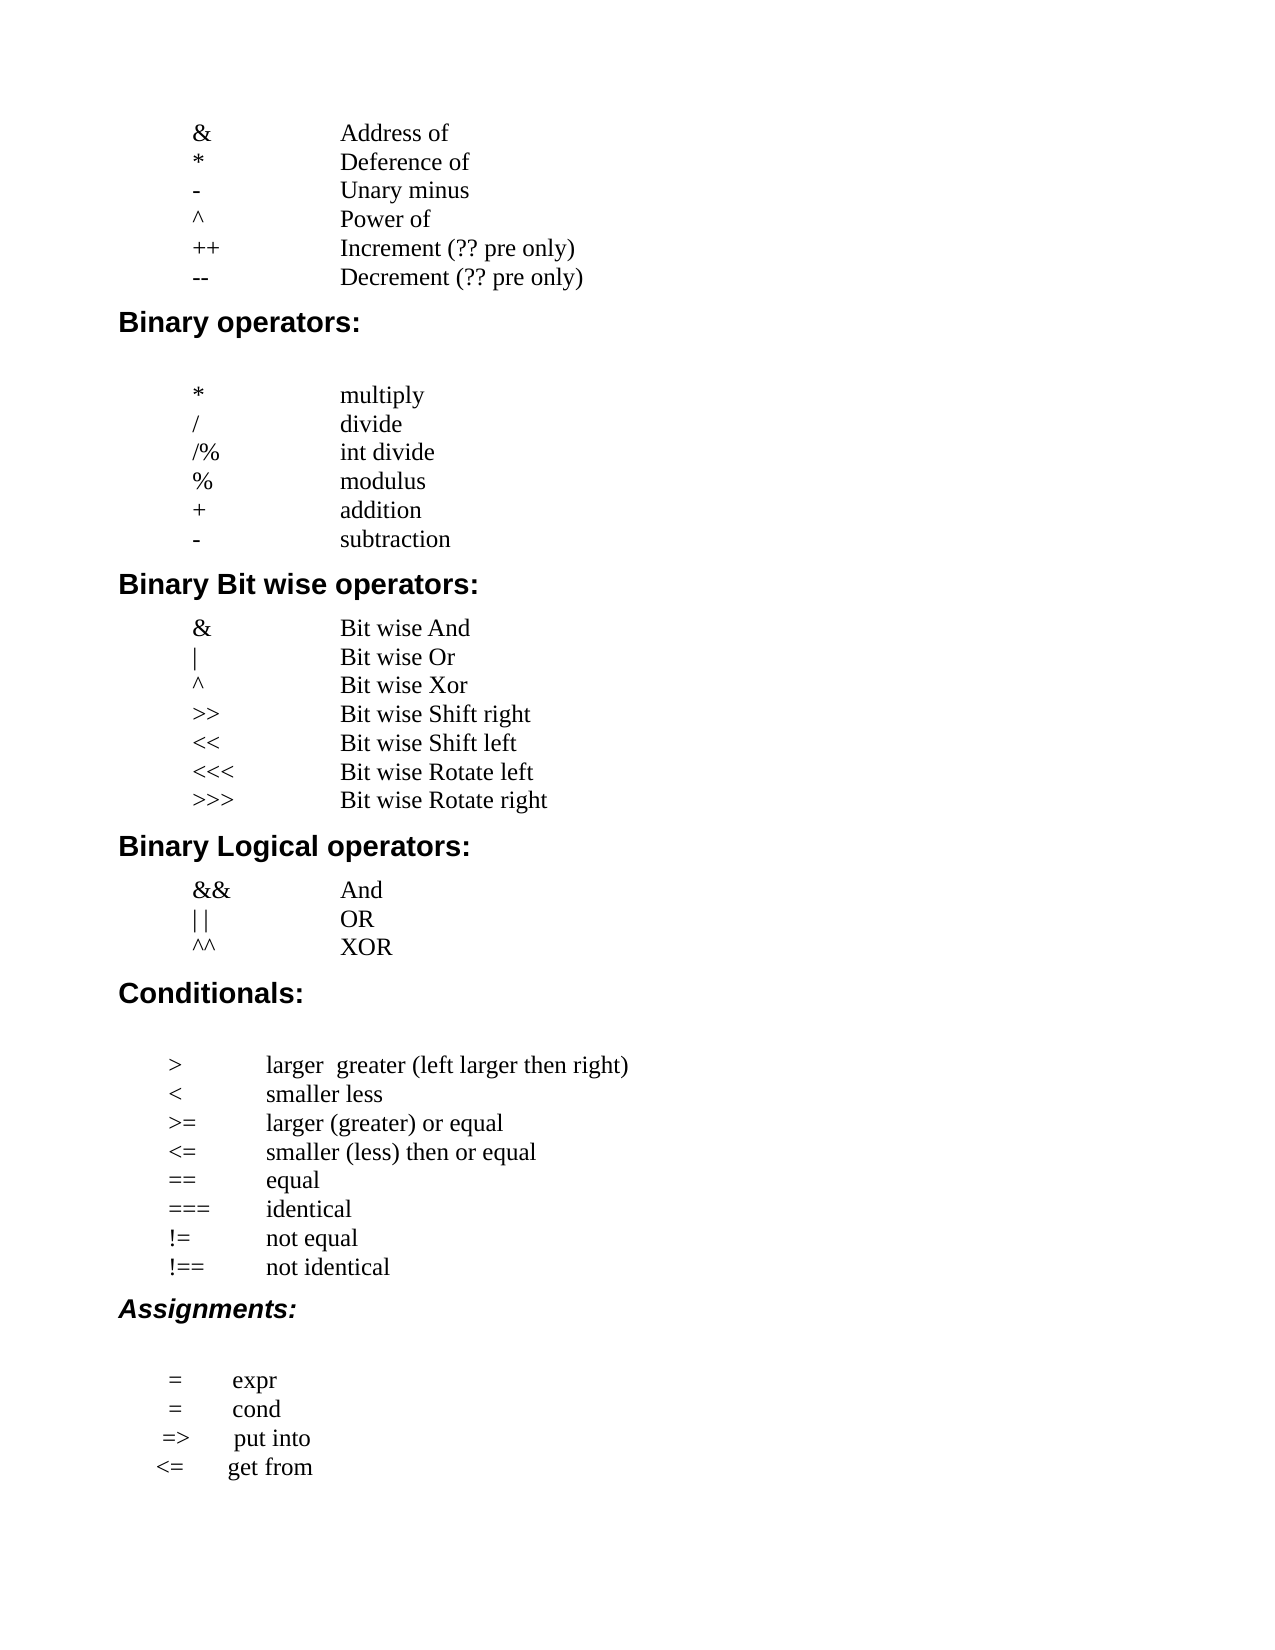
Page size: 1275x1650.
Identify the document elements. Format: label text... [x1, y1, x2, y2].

text ^ Bit wise Xor [118, 671, 1157, 699]
text >> Bit wise Shift right [118, 699, 1157, 728]
text < smaller less [118, 1079, 1157, 1108]
text => put into [118, 1423, 1157, 1452]
text << Bit wise Shift left [118, 728, 1157, 757]
text = cond [118, 1394, 1157, 1423]
text === identical [118, 1194, 1157, 1223]
text <<< Bit wise Rotate left [118, 757, 1157, 786]
text + addition [118, 495, 1157, 524]
text | | OR [118, 904, 1157, 932]
text - Unary minus [118, 176, 1157, 204]
text -- Decrement (?? pre only) [118, 262, 1157, 291]
text >= larger (greater) or equal [118, 1108, 1157, 1137]
text !== not identical [118, 1252, 1157, 1281]
text >>> Bit wise Rotate right [118, 786, 1157, 814]
text = expr [118, 1366, 1157, 1394]
subtitle Assignments: [118, 1293, 1157, 1324]
text <= smaller (less) then or equal [118, 1137, 1157, 1166]
text - subtraction [118, 524, 1157, 552]
text ^^ XOR [118, 932, 1157, 961]
text / divide [118, 409, 1157, 437]
text | Bit wise Or [118, 642, 1157, 671]
subtitle Binary Bit wise operators: [118, 567, 1157, 601]
text & Address of [118, 118, 1157, 147]
text & Bit wise And [118, 613, 1157, 642]
text <= get from [118, 1452, 1157, 1481]
subtitle Binary operators: [118, 305, 1157, 339]
text == equal [118, 1166, 1157, 1194]
text ++ Increment (?? pre only) [118, 233, 1157, 262]
text % modulus [118, 466, 1157, 495]
text /% int divide [118, 437, 1157, 466]
subtitle Binary Logical operators: [118, 829, 1157, 862]
text > larger greater (left larger then right) [118, 1051, 1157, 1079]
subtitle Conditionals: [118, 976, 1157, 1009]
text != not equal [118, 1223, 1157, 1252]
text * multiply [118, 380, 1157, 409]
text && And [118, 875, 1157, 904]
text * Deference of [118, 147, 1157, 176]
text ^ Power of [118, 204, 1157, 233]
